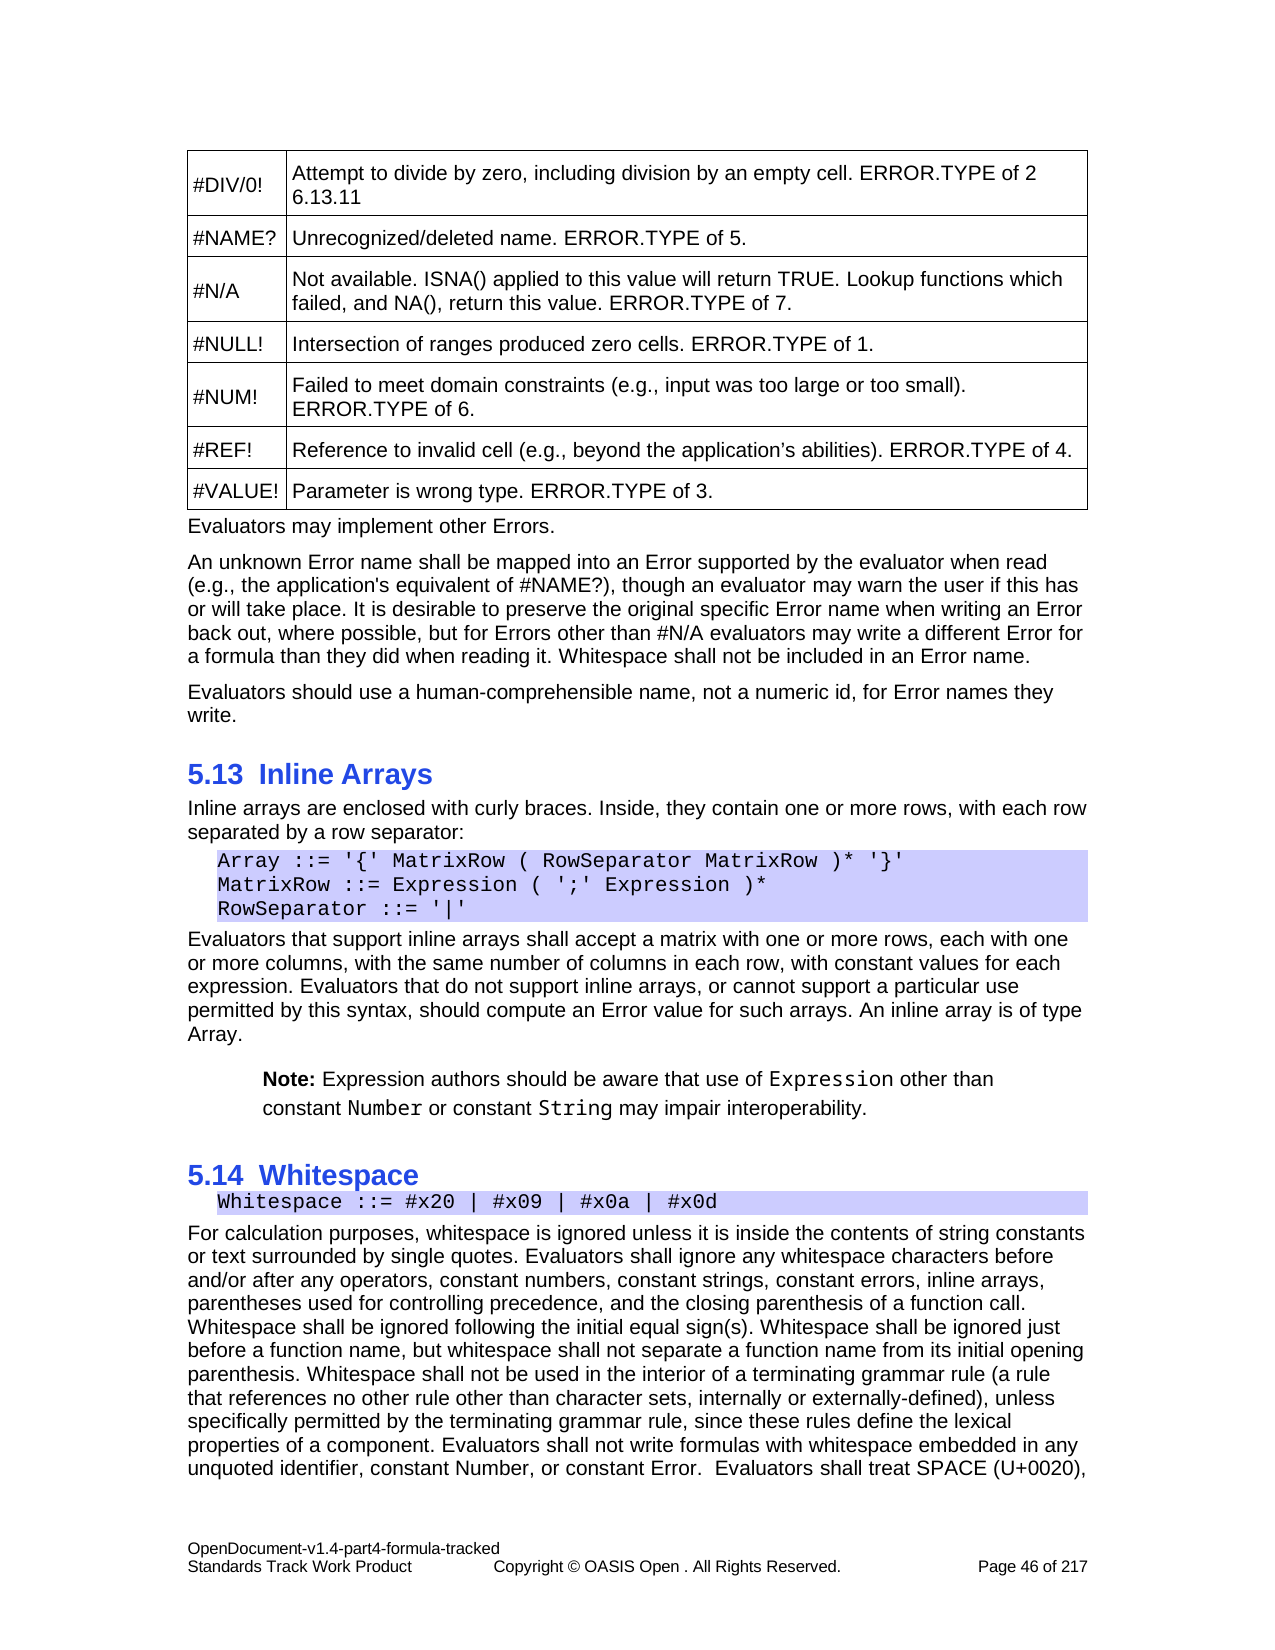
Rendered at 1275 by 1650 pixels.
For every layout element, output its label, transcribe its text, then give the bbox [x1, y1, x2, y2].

text For calculation purposes, whitespace is ignored unless it is inside the contents of string constants or text surrounded by single quotes. Evaluators shall ignore any whitespace characters before and/or after any operators, constant numbers, constant strings, constant errors, inline arrays, parentheses used for controlling precedence, and the closing parenthesis of a function call. Whitespace shall be ignored following the initial equal sign(s). Whitespace shall be ignored just before a function name, but whitespace shall not separate a function name from its initial opening parenthesis. Whitespace shall not be used in the interior of a terminating grammar rule (a rule that references no other rule other than character sets, internally or externally-defined), unless specifically permitted by the terminating grammar rule, since these rules define the lexical properties of a component. Evaluators shall not write formulas with whitespace embedded in any unquoted identifier, constant Number, or constant Error. Evaluators shall treat SPACE (U+0020), [187, 1221, 1088, 1480]
text An unknown Error name shall be mapped into an Error supported by the evaluator when read (e.g., the application's equivalent of #NAME?), though an evaluator may warn the user if this has or will take place. It is desirable to preserve the original specific Error name when writing an Error back out, where possible, but for Errors other than #N/A evaluators may write a different Error for a formula than they did when reading it. Whitespace shall not be included in an Error name. [187, 550, 1088, 668]
table_cell #REF! [188, 427, 286, 467]
table_cell Attempt to divide by zero, including division by an empty cell. ERROR.TYPE of 2 6.13.11 [287, 151, 1087, 215]
text RowSeparator ::= '|' [217, 898, 1088, 922]
table_cell Unrecognized/deleted name. ERROR.TYPE of 5. [287, 216, 1087, 256]
table_cell Reference to invalid cell (e.g., beyond the application’s abilities). ERROR.TYPE of 4. [287, 427, 1087, 467]
text Array ::= '{' MatrixRow ( RowSeparator MatrixRow )* '}' [217, 850, 1088, 874]
text Evaluators may implement other Errors. [187, 515, 1088, 538]
table_cell #VALUE! [188, 469, 286, 509]
table_cell Failed to meet domain constraints (e.g., input was too large or too small). ERROR.TYPE of 6. [287, 363, 1087, 426]
text Whitespace ::= #x20 | #x09 | #x0a | #x0d [217, 1191, 1088, 1215]
table_cell Not available. ISNA() applied to this value will return TRUE. Lookup functions which failed, and NA(), return this value. ERROR.TYPE of 7. [287, 257, 1087, 321]
text Inline arrays are enclosed with curly braces. Inside, they contain one or more rows, with each row separated by a row separator: [187, 797, 1088, 844]
table_cell #NAME? [188, 216, 286, 256]
text Evaluators should use a human-comprehensible name, not a numeric id, for Error names they write. [187, 680, 1088, 727]
table_cell #NULL! [188, 322, 286, 362]
text Evaluators that support inline arrays shall accept a matrix with one or more rows, each with one or more columns, with the same number of columns in each row, with constant values for each expression. Evaluators that do not support inline arrays, or cannot support a particular use permitted by this syntax, should compute an Error value for such arrays. An inline array is of type Array. [187, 928, 1088, 1046]
subtitle Whitespace [187, 1159, 1088, 1191]
table_cell Parameter is wrong type. ERROR.TYPE of 3. [287, 469, 1087, 509]
table_cell #DIV/0! [188, 151, 286, 215]
text MatrixRow ::= Expression ( ';' Expression )* [217, 874, 1088, 898]
table_cell #N/A [188, 257, 286, 321]
text Note: Expression authors should be aware that use of Expression other than constant Number or constant String may impair interoperability. [262, 1064, 1013, 1121]
table_cell Intersection of ranges produced zero cells. ERROR.TYPE of 1. [287, 322, 1087, 362]
subtitle Inline Arrays [187, 758, 1088, 791]
table_cell #NUM! [188, 363, 286, 426]
